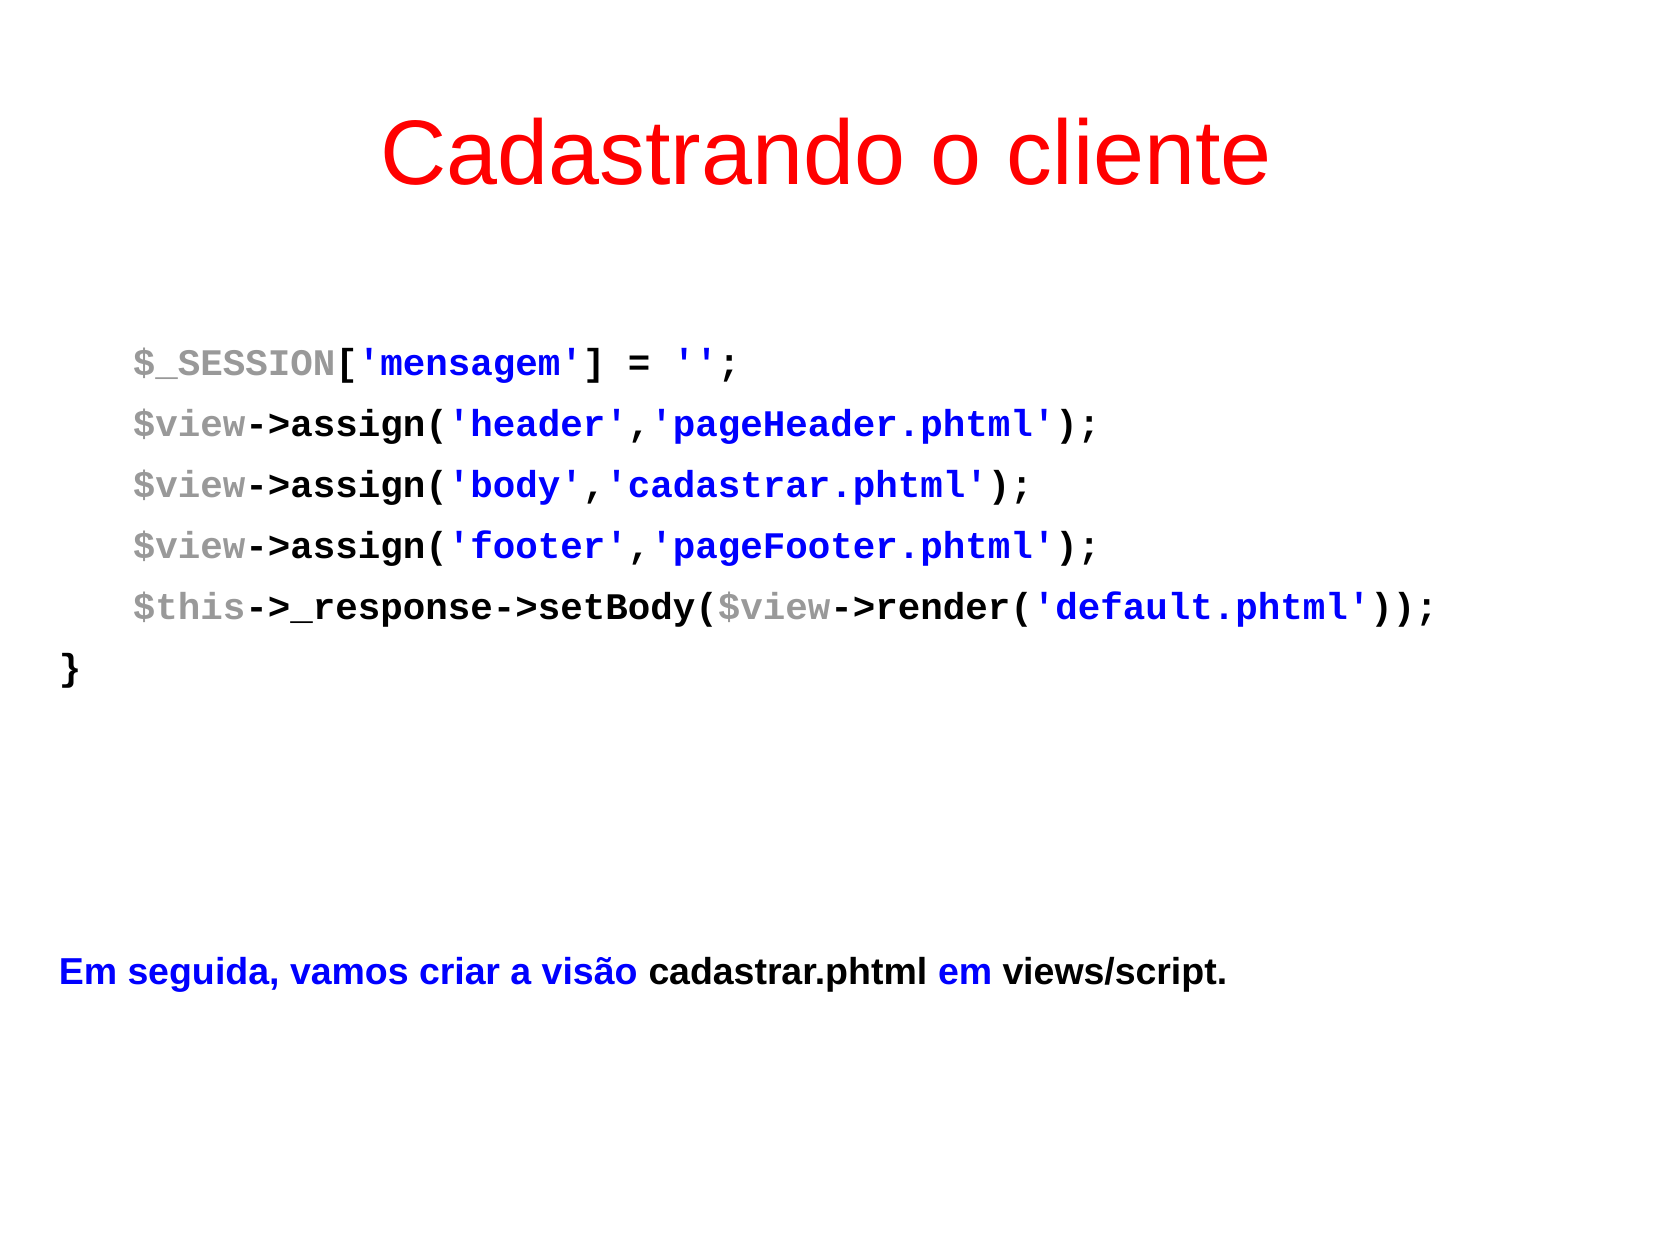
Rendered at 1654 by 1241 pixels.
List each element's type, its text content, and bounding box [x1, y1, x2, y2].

list $_SESSION['mensagem'] = ''; $view->assign('header','pageHeader.phtml'); $view->assign('body','cadastrar.phtml'); $view->assign('footer','pageFooter.phtml'); $this->_response->setBody($view->render('default.phtml')); } Em seguida, vamos criar a visão cadastrar.phtml em views/script. [59, 283, 1607, 1182]
title Cadastrando o cliente [82, 49, 1571, 257]
